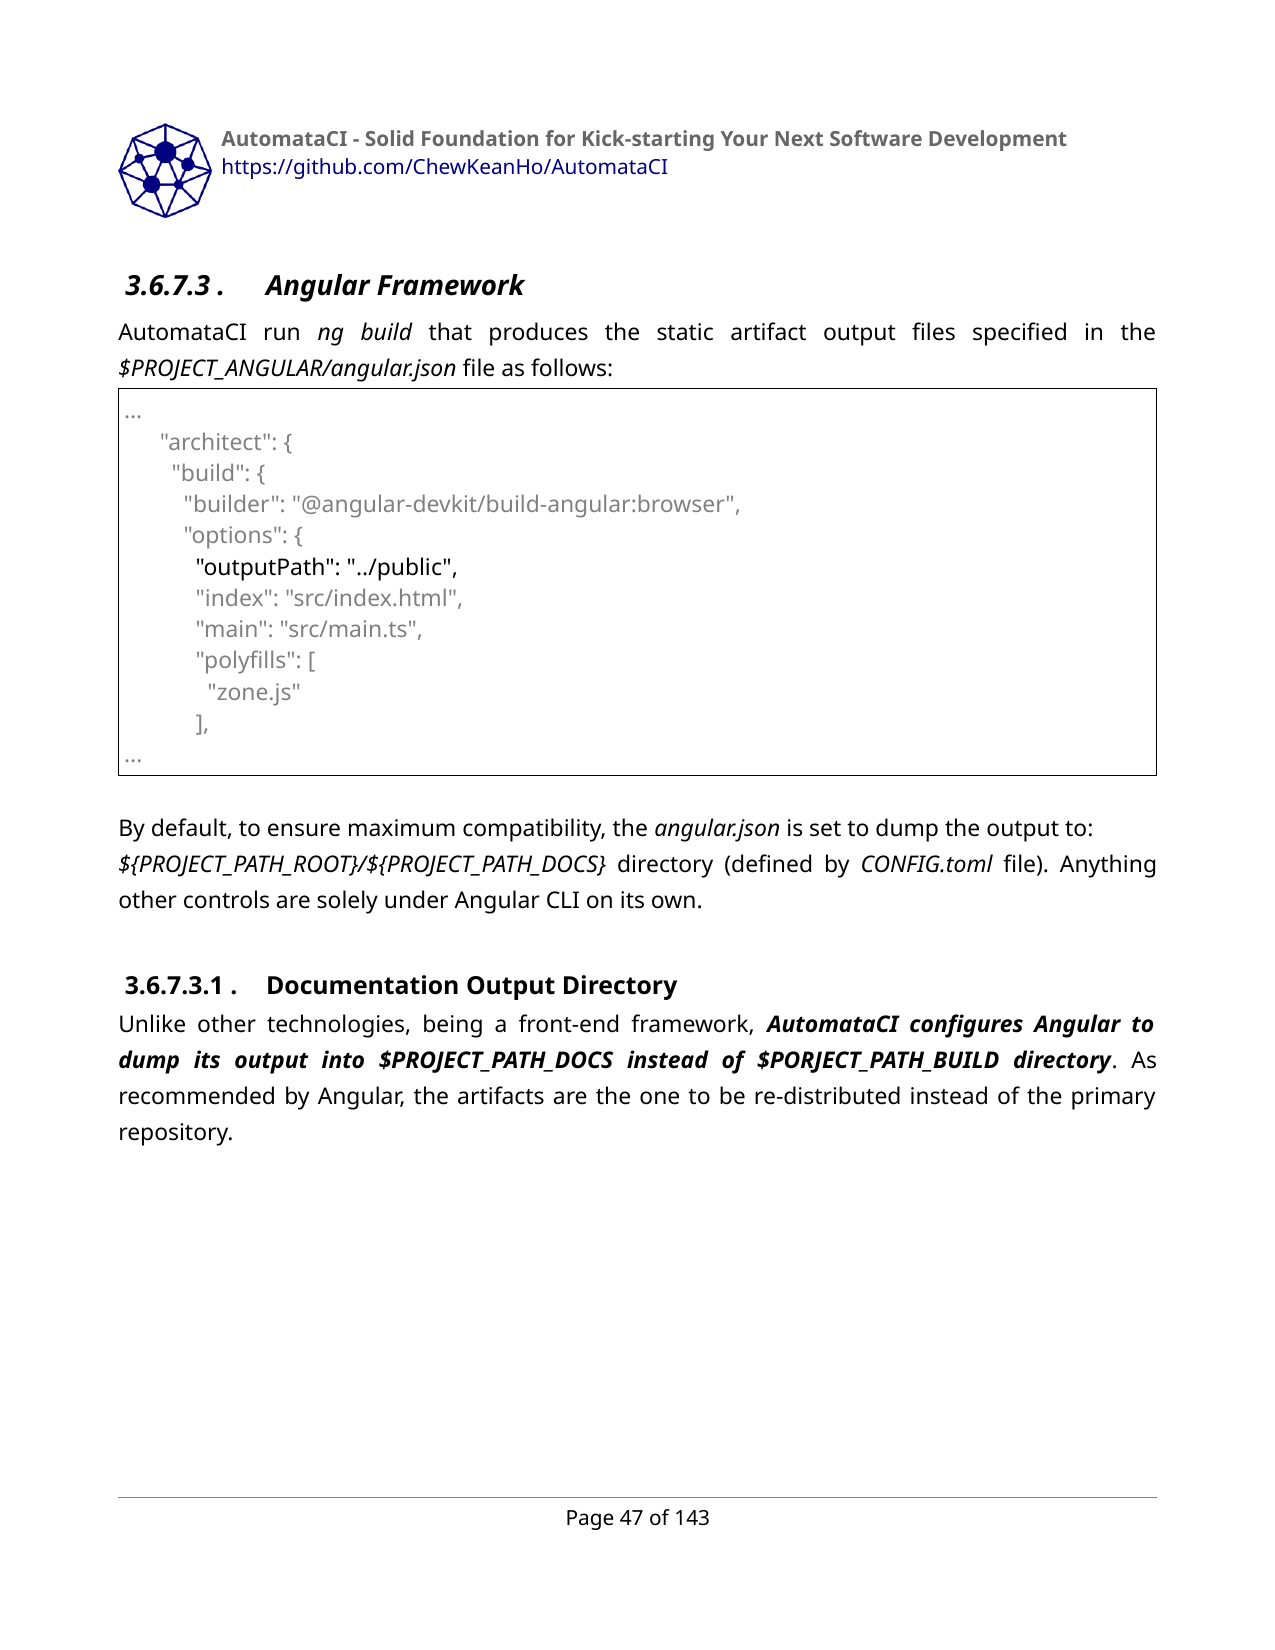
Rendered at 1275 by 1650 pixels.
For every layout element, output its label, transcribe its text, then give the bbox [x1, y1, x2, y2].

text ${PROJECT_PATH_ROOT}/${PROJECT_PATH_DOCS} directory (defined by CONFIG.toml file). Anything other controls are solely under Angular CLI on its own. [118, 848, 1157, 915]
text Unlike other technologies, being a front-end framework, AutomataCI configures Angular to dump its output into $PROJECT_PATH_DOCS instead of $PORJECT_PATH_BUILD directory. As recommended by Angular, the artifacts are the one to be re-distributed instead of the primary repository. [118, 1008, 1157, 1147]
picture [118, 123, 212, 218]
text By default, to ensure maximum compatibility, the angular.json is set to dump the output to: [118, 812, 1157, 843]
subtitle Angular Framework [118, 265, 1157, 303]
table_header … "architect": { "build": { "builder": "@angular-devkit/build-angular:browser", "options": { "outputPath": "../public", "index": "src/index.html", "main": "src/main.ts", "polyfills": [ "zone.js" ], ... [119, 389, 1156, 775]
subtitle Documentation Output Directory [118, 968, 1157, 1002]
text AutomataCI run ng build that produces the static artifact output files specified in the $PROJECT_ANGULAR/angular.json file as follows: [118, 316, 1157, 383]
